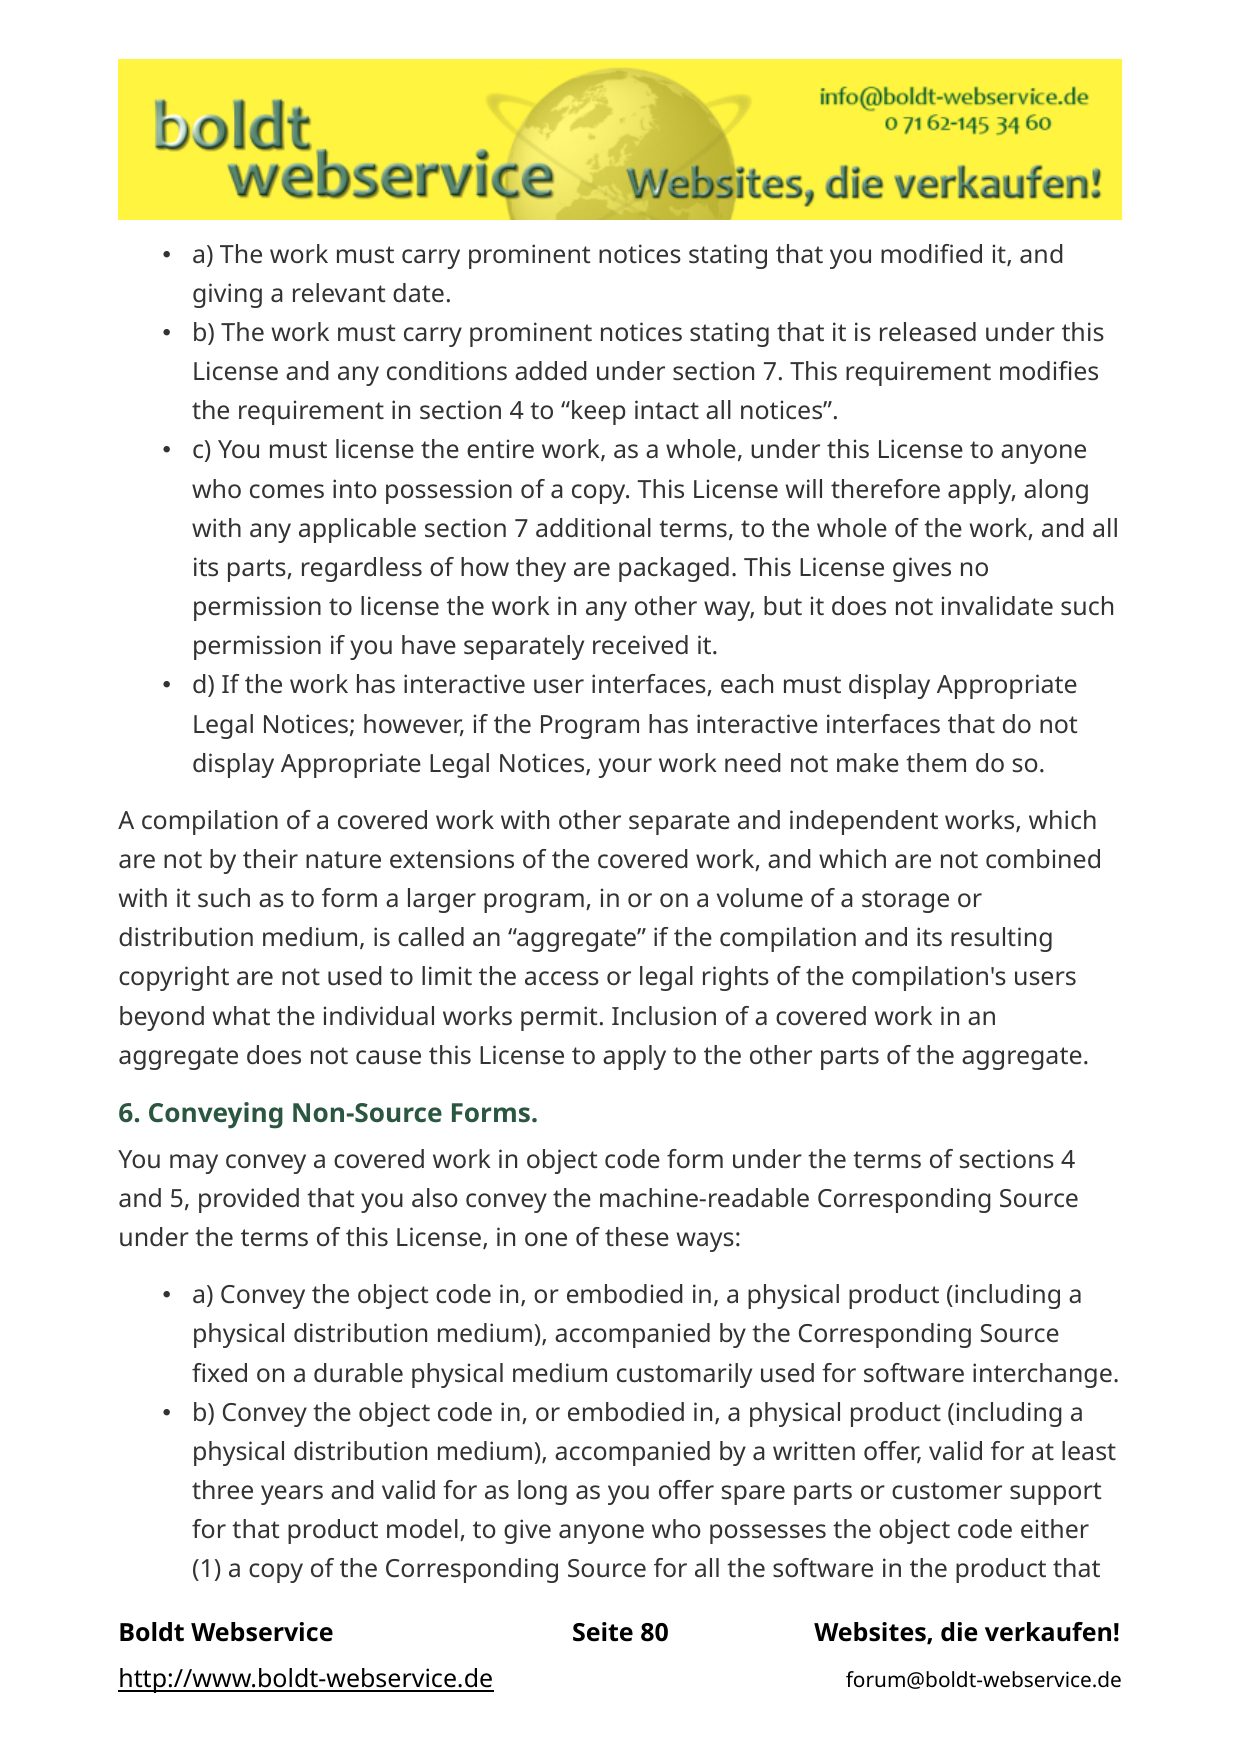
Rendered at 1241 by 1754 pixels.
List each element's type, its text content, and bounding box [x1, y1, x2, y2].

text You may convey a covered work in object code form under the terms of sections 4 and 5, provided that you also convey the machine-readable Corresponding Source under the terms of this License, in one of these ways: [118, 1142, 1122, 1254]
list a) The work must carry prominent notices stating that you modified it, and giving a relevant date. [162, 236, 1122, 309]
picture [118, 59, 1123, 220]
list a) Convey the object code in, or embodied in, a physical product (including a physical distribution medium), accompanied by the Corresponding Source fixed on a durable physical medium customarily used for software interchange. [162, 1277, 1122, 1389]
list c) You must license the entire work, as a whole, under this License to anyone who comes into possession of a copy. This License will therefore apply, along with any applicable section 7 additional terms, to the whole of the work, and all its parts, regardless of how they are packaged. This License gives no permission to license the work in any other way, but it does not invalidate such permission if you have separately received it. [162, 432, 1122, 662]
list b) Convey the object code in, or embodied in, a physical product (including a physical distribution medium), accompanied by a written offer, valid for at least three years and valid for as long as you offer spare parts or customer support for that product model, to give anyone who possesses the object code either (1) a copy of the Corresponding Source for all the software in the product that [162, 1394, 1122, 1585]
subtitle 6. Conveying Non-Source Forms. [118, 1094, 1122, 1130]
text A compilation of a covered work with other separate and independent works, which are not by their nature extensions of the covered work, and which are not combined with it such as to form a larger program, in or on a volume of a storage or distribution medium, is called an “aggregate” if the compilation and its resulting copyright are not used to limit the access or legal rights of the compilation's users beyond what the individual works permit. Inclusion of a covered work in an aggregate does not cause this License to apply to the other parts of the aggregate. [118, 802, 1122, 1071]
list b) The work must carry prominent notices stating that it is released under this License and any conditions added under section 7. This requirement modifies the requirement in section 4 to “keep intact all notices”. [162, 314, 1122, 427]
list d) If the work has interactive user interfaces, each must display Appropriate Legal Notices; however, if the Program has interactive interfaces that do not display Appropriate Legal Notices, your work need not make them do so. [162, 667, 1122, 779]
